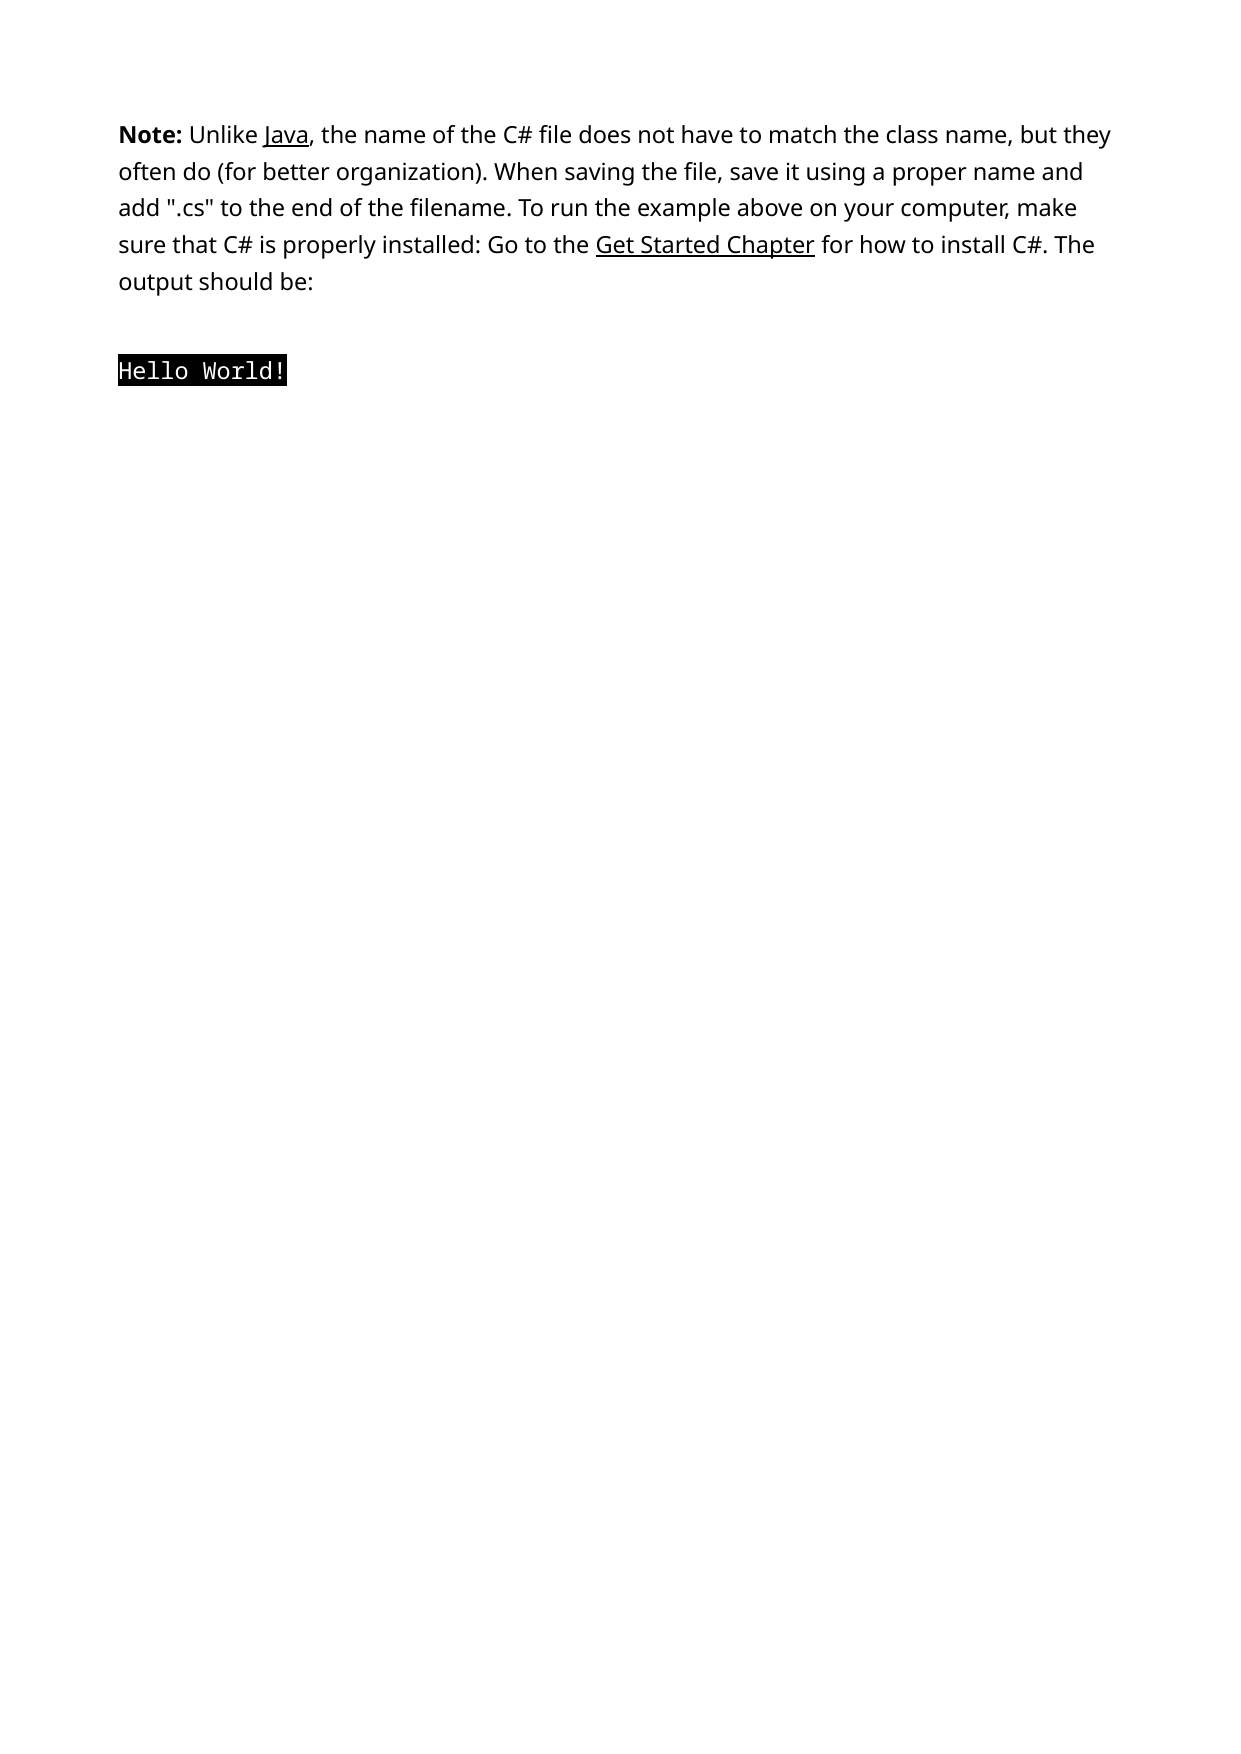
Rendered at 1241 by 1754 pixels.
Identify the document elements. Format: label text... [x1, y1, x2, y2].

text Note: Unlike Java, the name of the C# file does not have to match the class name, but they often do (for better organization). When saving the file, save it using a proper name and add ".cs" to the end of the filename. To run the example above on your computer, make sure that C# is properly installed: Go to the Get Started Chapter for how to install C#. The output should be: [118, 118, 1122, 297]
text Hello World! [118, 354, 1122, 386]
